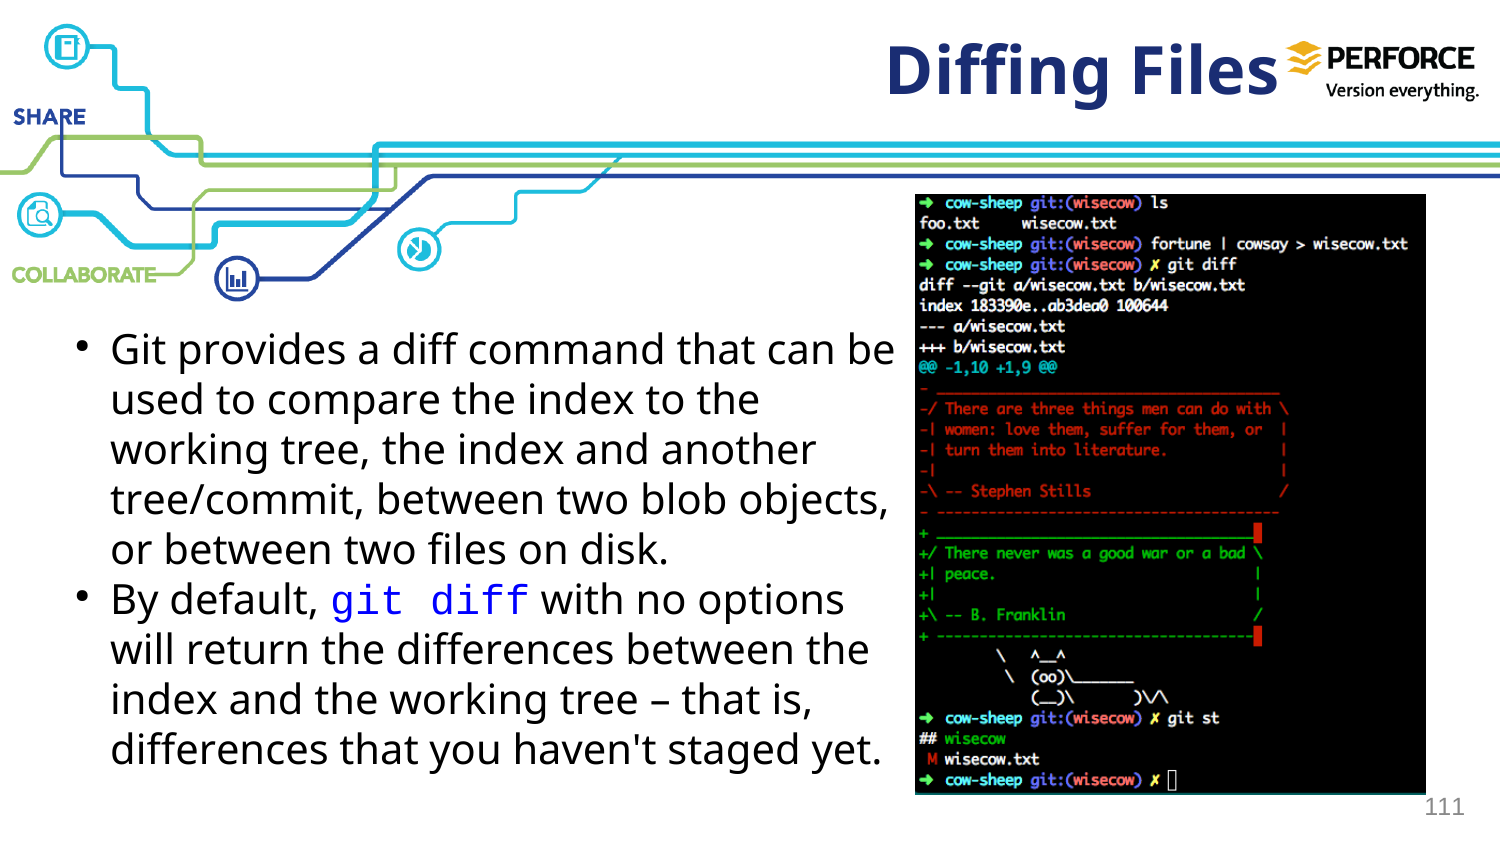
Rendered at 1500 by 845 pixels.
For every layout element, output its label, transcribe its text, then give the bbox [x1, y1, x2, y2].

text_box [1131, 782, 1482, 828]
picture [0, 0, 1500, 845]
title Diffing Files [870, 0, 1321, 196]
text_box Git provides a diff command that can be used to compare the index to the working tree, the index and another tree/commit, between two blob objects, or between two files on disk. By default, git diff with no options will return the differences between the index and the working tree – that is, differences that you haven't staged yet. [60, 315, 933, 845]
